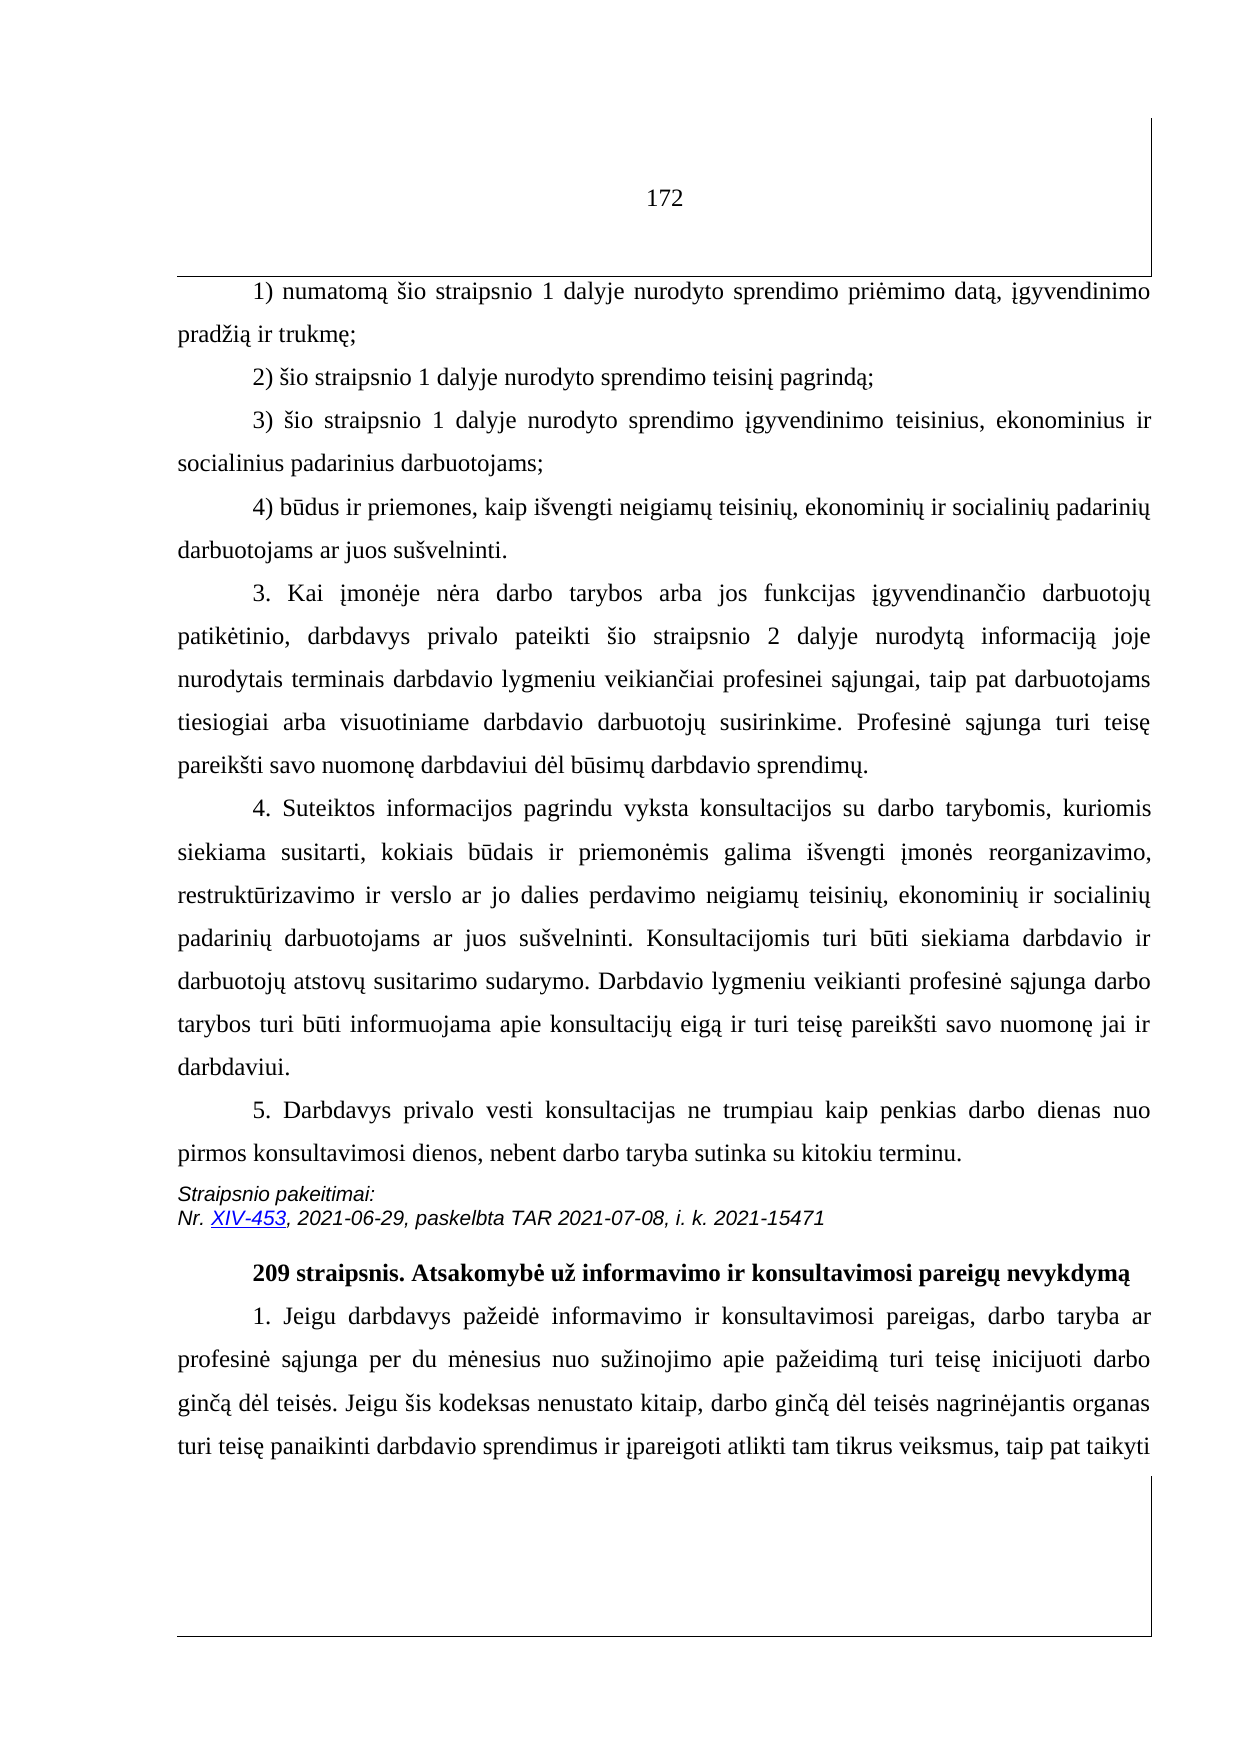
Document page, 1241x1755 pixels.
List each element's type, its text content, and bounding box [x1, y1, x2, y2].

text Nr. XIV-453, 2021-06-29, paskelbta TAR 2021-07-08, i. k. 2021-15471 [177, 1206, 1152, 1229]
text 5. Darbdavys privalo vesti konsultacijas ne trumpiau kaip penkias darbo dienas nuo pirmos konsultavimosi dienos, nebent darbo taryba sutinka su kitokiu terminu. [177, 1095, 1152, 1167]
subtitle 209 straipsnis. Atsakomybė už informavimo ir konsultavimosi pareigų nevykdymą [177, 1258, 1152, 1287]
text 4. Suteiktos informacijos pagrindu vyksta konsultacijos su darbo tarybomis, kuriomis siekiama susitarti, kokiais būdais ir priemonėmis galima išvengti įmonės reorganizavimo, restruktūrizavimo ir verslo ar jo dalies perdavimo neigiamų teisinių, ekonominių ir socialinių padarinių darbuotojams ar juos sušvelninti. Konsultacijomis turi būti siekiama darbdavio ir darbuotojų atstovų susitarimo sudarymo. Darbdavio lygmeniu veikianti profesinė sąjunga darbo tarybos turi būti informuojama apie konsultacijų eigą ir turi teisę pareikšti savo nuomonę jai ir darbdaviui. [177, 793, 1152, 1081]
text 2) šio straipsnio 1 dalyje nurodyto sprendimo teisinį pagrindą; [177, 362, 1152, 391]
text 1) numatomą šio straipsnio 1 dalyje nurodyto sprendimo priėmimo datą, įgyvendinimo pradžią ir trukmę; [177, 276, 1152, 348]
text 3) šio straipsnio 1 dalyje nurodyto sprendimo įgyvendinimo teisinius, ekonominius ir socialinius padarinius darbuotojams; [177, 405, 1152, 477]
text 4) būdus ir priemones, kaip išvengti neigiamų teisinių, ekonominių ir socialinių padarinių darbuotojams ar juos sušvelninti. [177, 492, 1152, 563]
text Straipsnio pakeitimai: [177, 1182, 1152, 1206]
text 3. Kai įmonėje nėra darbo tarybos arba jos funkcijas įgyvendinančio darbuotojų patikėtinio, darbdavys privalo pateikti šio straipsnio 2 dalyje nurodytą informaciją joje nurodytais terminais darbdavio lygmeniu veikiančiai profesinei sąjungai, taip pat darbuotojams tiesiogiai arba visuotiniame darbdavio darbuotojų susirinkime. Profesinė sąjunga turi teisę pareikšti savo nuomonę darbdaviui dėl būsimų darbdavio sprendimų. [177, 578, 1152, 779]
text 1. Jeigu darbdavys pažeidė informavimo ir konsultavimosi pareigas, darbo taryba ar profesinė sąjunga per du mėnesius nuo sužinojimo apie pažeidimą turi teisę inicijuoti darbo ginčą dėl teisės. Jeigu šis kodeksas nenustato kitaip, darbo ginčą dėl teisės nagrinėjantis organas turi teisę panaikinti darbdavio sprendimus ir įpareigoti atlikti tam tikrus veiksmus, taip pat taikyti [177, 1301, 1152, 1459]
